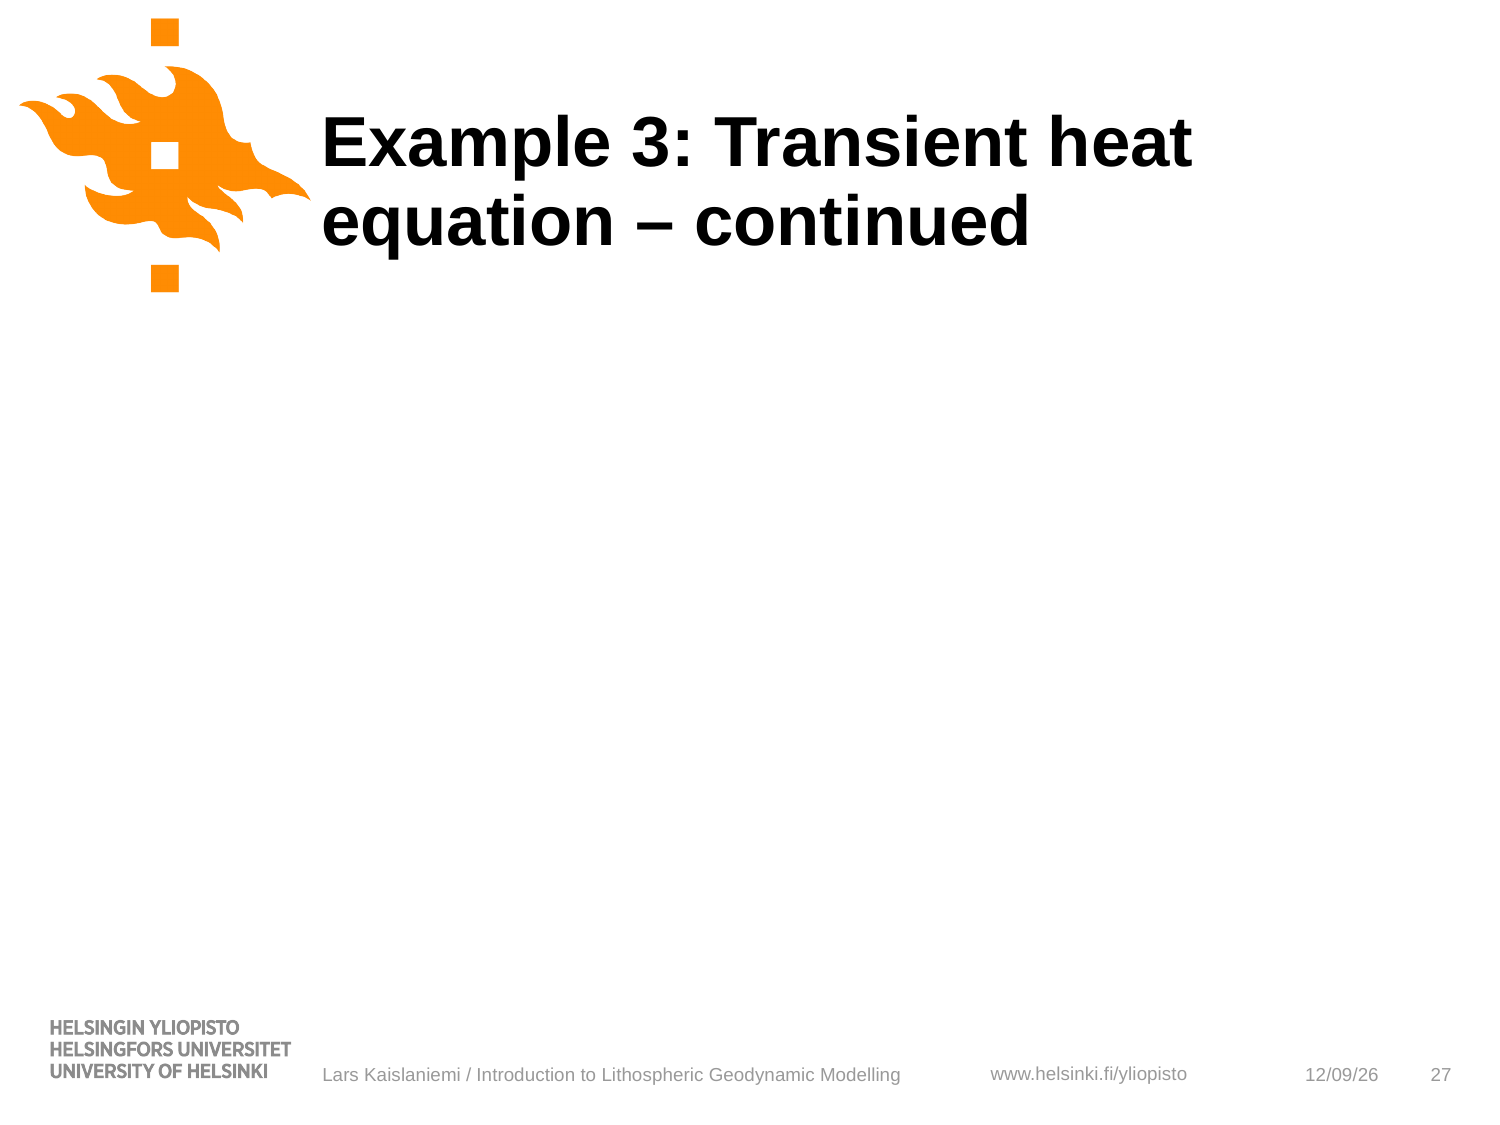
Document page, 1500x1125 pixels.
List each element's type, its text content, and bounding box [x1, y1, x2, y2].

picture [32, 1001, 309, 1096]
title Example 3: Transient heat equation – continued [321, 87, 1447, 276]
picture [0, 0, 337, 318]
